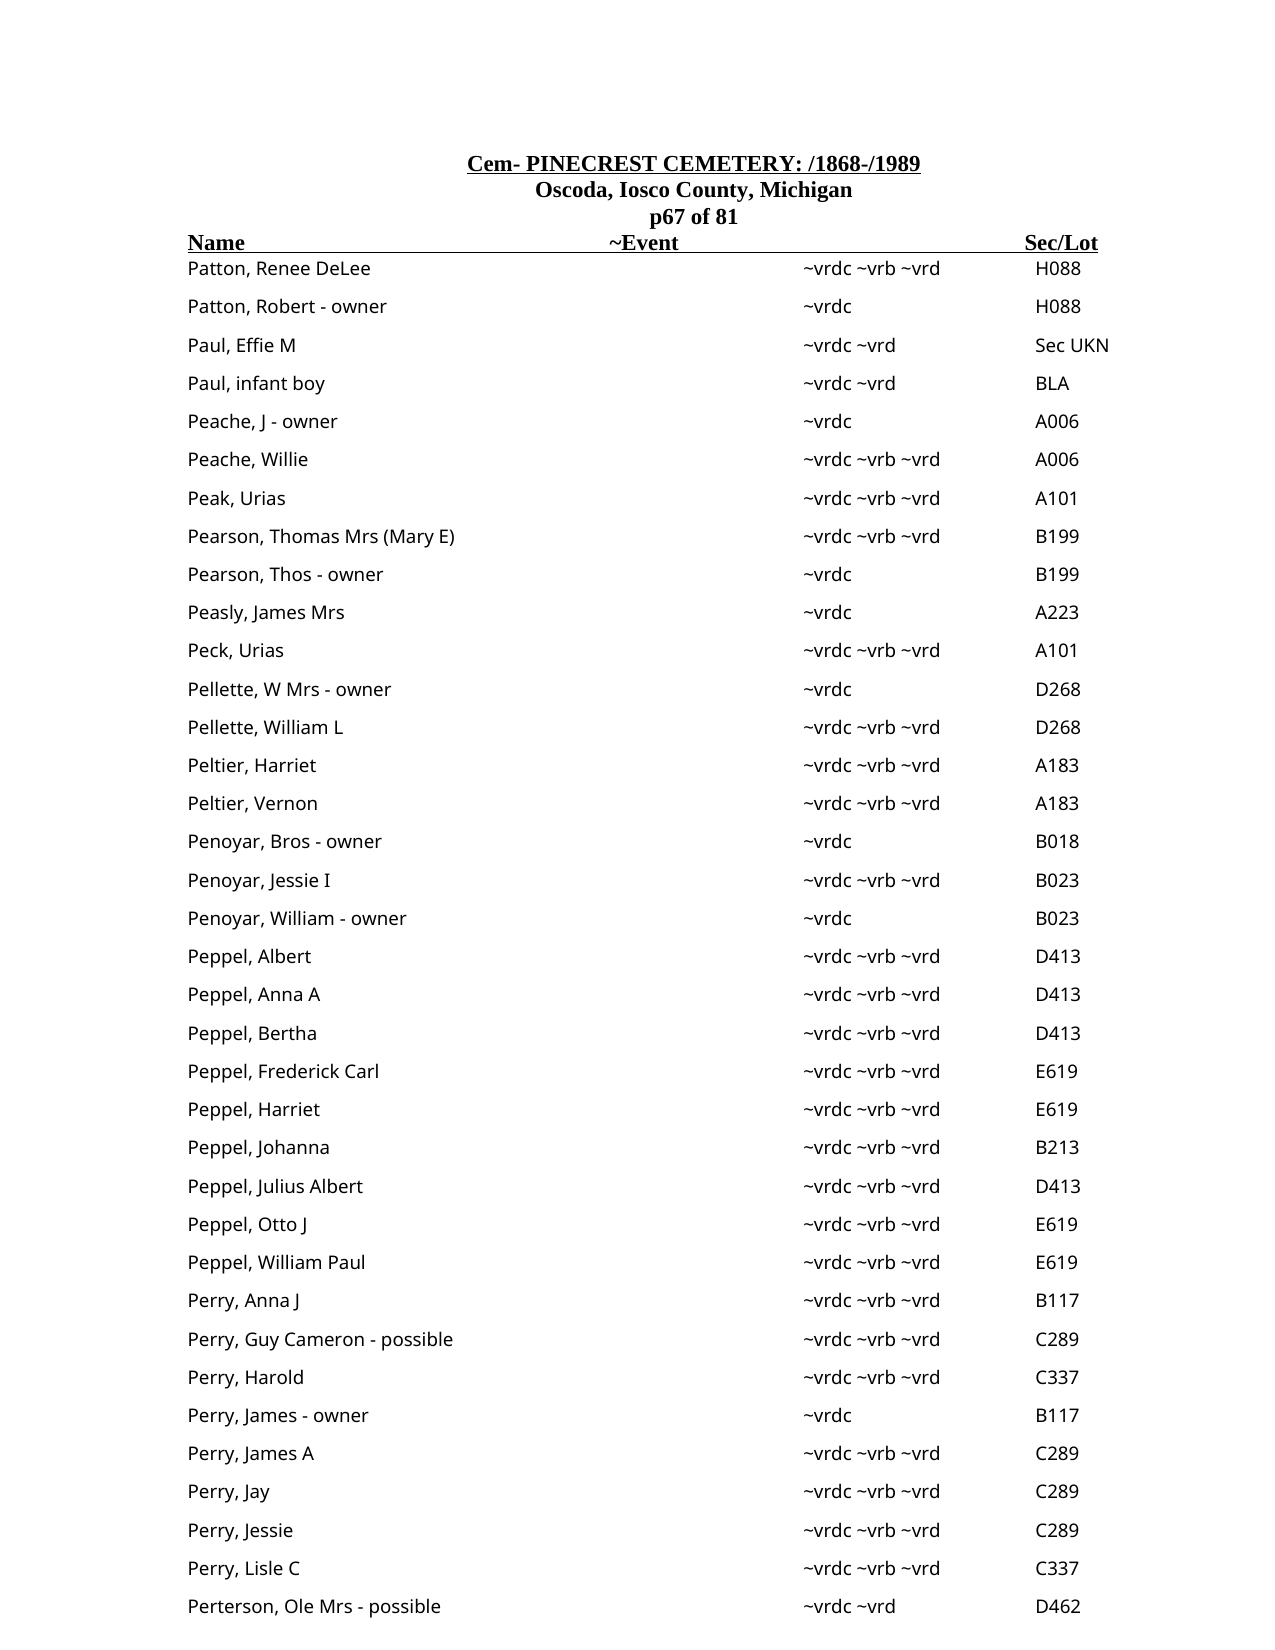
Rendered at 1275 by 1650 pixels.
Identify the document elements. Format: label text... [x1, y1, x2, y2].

text Peppel, Albert ~vrdc ~vrb ~vrd D413 [187, 943, 1200, 969]
text Peache, Willie ~vrdc ~vrb ~vrd A006 [187, 447, 1200, 472]
text Peppel, Harriet ~vrdc ~vrb ~vrd E619 [187, 1096, 1200, 1122]
text Perry, Harold ~vrdc ~vrb ~vrd C337 [187, 1364, 1200, 1389]
text Peppel, Bertha ~vrdc ~vrb ~vrd D413 [187, 1020, 1200, 1046]
text Perry, Jessie ~vrdc ~vrb ~vrd C289 [187, 1517, 1200, 1542]
text Paul, Effie M ~vrdc ~vrd Sec UKN [187, 332, 1200, 357]
text Perry, James A ~vrdc ~vrb ~vrd C289 [187, 1441, 1200, 1466]
text Peppel, Frederick Carl ~vrdc ~vrb ~vrd E619 [187, 1058, 1200, 1084]
text Peppel, William Paul ~vrdc ~vrb ~vrd E619 [187, 1249, 1200, 1275]
text Peasly, James Mrs ~vrdc A223 [187, 599, 1200, 625]
text Perry, Guy Cameron - possible ~vrdc ~vrb ~vrd C289 [187, 1326, 1200, 1351]
text Perry, Lisle C ~vrdc ~vrb ~vrd C337 [187, 1555, 1200, 1581]
text Peache, J - owner ~vrdc A006 [187, 408, 1200, 434]
text Perry, Jay ~vrdc ~vrb ~vrd C289 [187, 1479, 1200, 1504]
text Patton, Renee DeLee ~vrdc ~vrb ~vrd H088 [187, 255, 1200, 281]
text Peppel, Johanna ~vrdc ~vrb ~vrd B213 [187, 1135, 1200, 1160]
text Perterson, Ole Mrs - possible ~vrdc ~vrd D462 [187, 1593, 1200, 1619]
text Penoyar, Bros - owner ~vrdc B018 [187, 829, 1200, 854]
text Peppel, Anna A ~vrdc ~vrb ~vrd D413 [187, 982, 1200, 1007]
text Peck, Urias ~vrdc ~vrb ~vrd A101 [187, 638, 1200, 663]
text Peppel, Julius Albert ~vrdc ~vrb ~vrd D413 [187, 1173, 1200, 1198]
text Peak, Urias ~vrdc ~vrb ~vrd A101 [187, 485, 1200, 510]
text Pearson, Thos - owner ~vrdc B199 [187, 561, 1200, 587]
text Paul, infant boy ~vrdc ~vrd BLA [187, 370, 1200, 396]
text Pellette, William L ~vrdc ~vrb ~vrd D268 [187, 714, 1200, 740]
text Patton, Robert - owner ~vrdc H088 [187, 294, 1200, 319]
text Pearson, Thomas Mrs (Mary E) ~vrdc ~vrb ~vrd B199 [187, 523, 1200, 548]
text Pellette, W Mrs - owner ~vrdc D268 [187, 676, 1200, 701]
text Penoyar, William - owner ~vrdc B023 [187, 905, 1200, 931]
text Perry, Anna J ~vrdc ~vrb ~vrd B117 [187, 1288, 1200, 1313]
text Peppel, Otto J ~vrdc ~vrb ~vrd E619 [187, 1211, 1200, 1237]
text Penoyar, Jessie I ~vrdc ~vrb ~vrd B023 [187, 867, 1200, 893]
text Peltier, Harriet ~vrdc ~vrb ~vrd A183 [187, 752, 1200, 778]
text Perry, James - owner ~vrdc B117 [187, 1402, 1200, 1428]
text Peltier, Vernon ~vrdc ~vrb ~vrd A183 [187, 791, 1200, 816]
